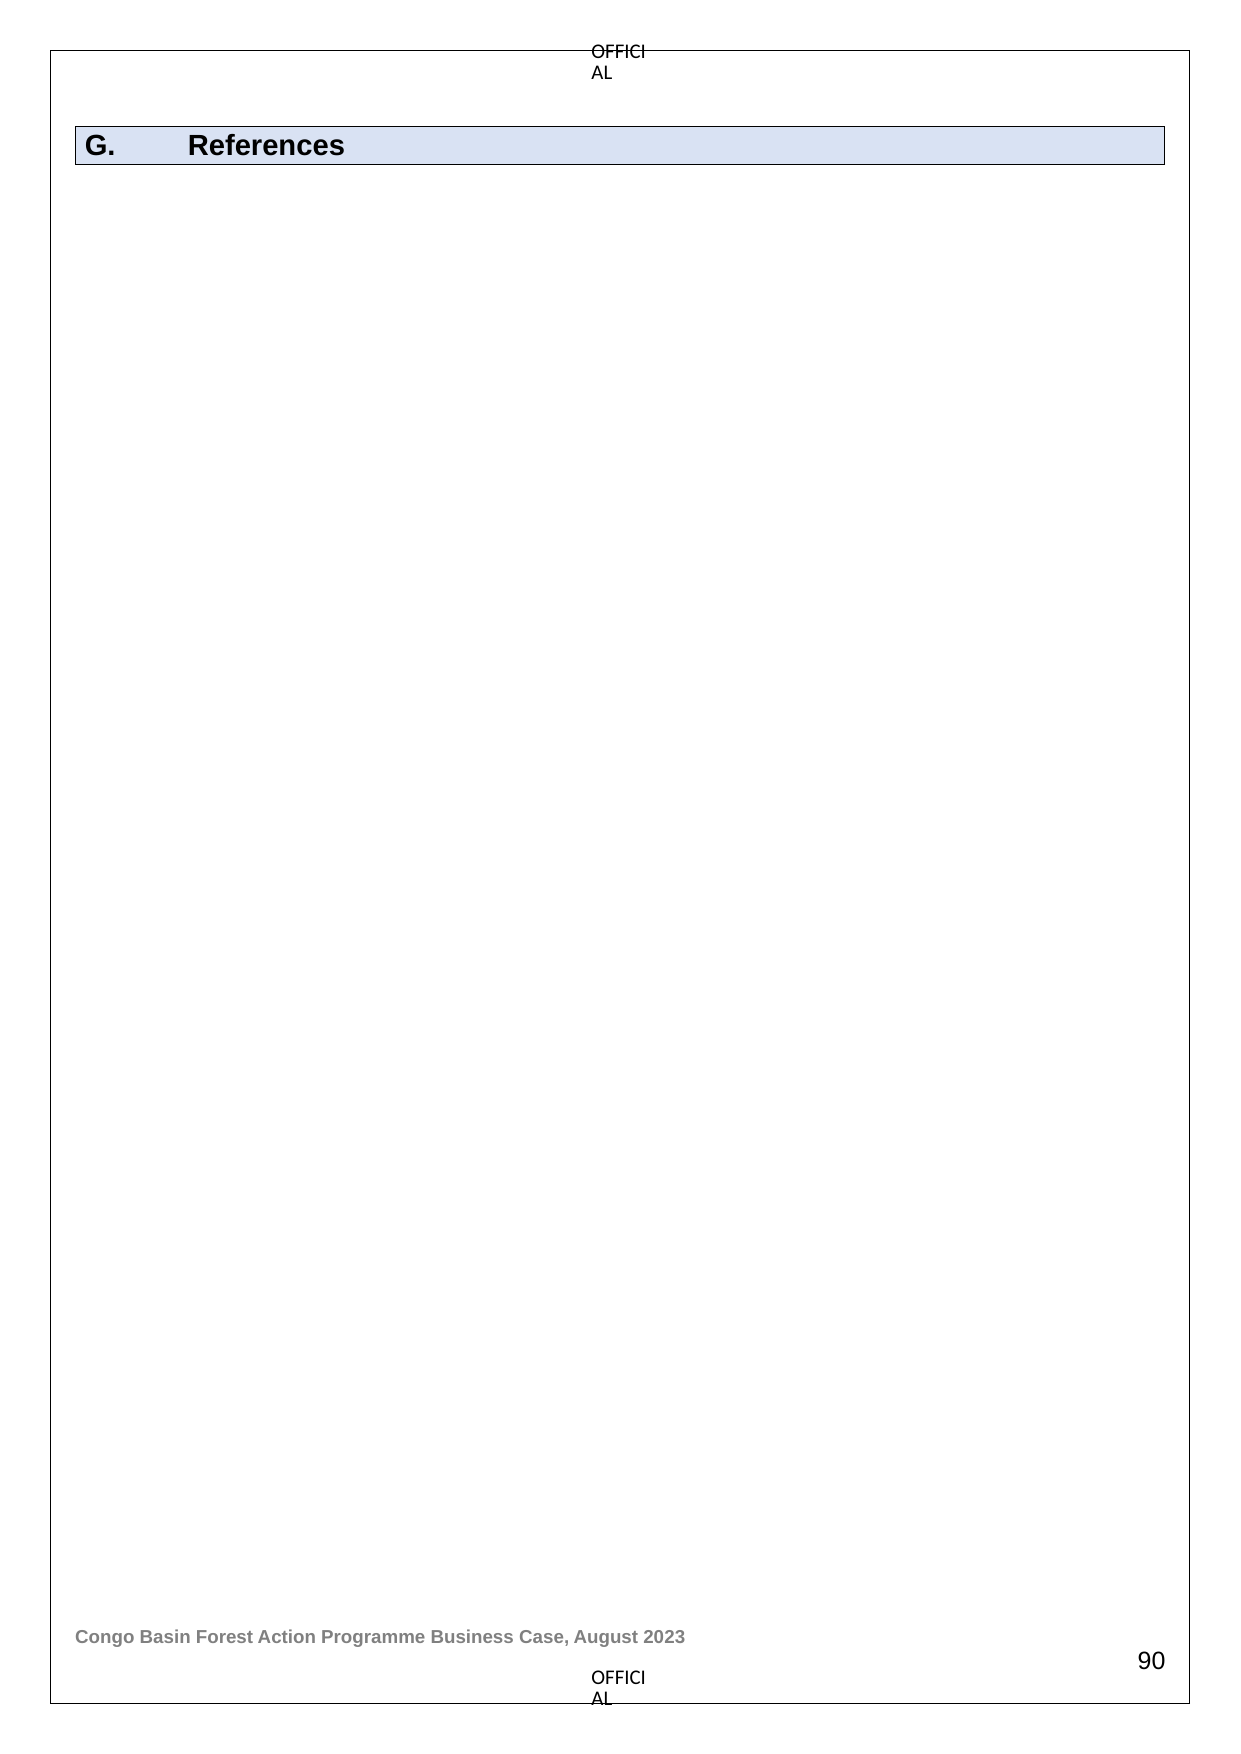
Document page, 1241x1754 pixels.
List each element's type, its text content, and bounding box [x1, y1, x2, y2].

subtitle References [76, 127, 1164, 164]
